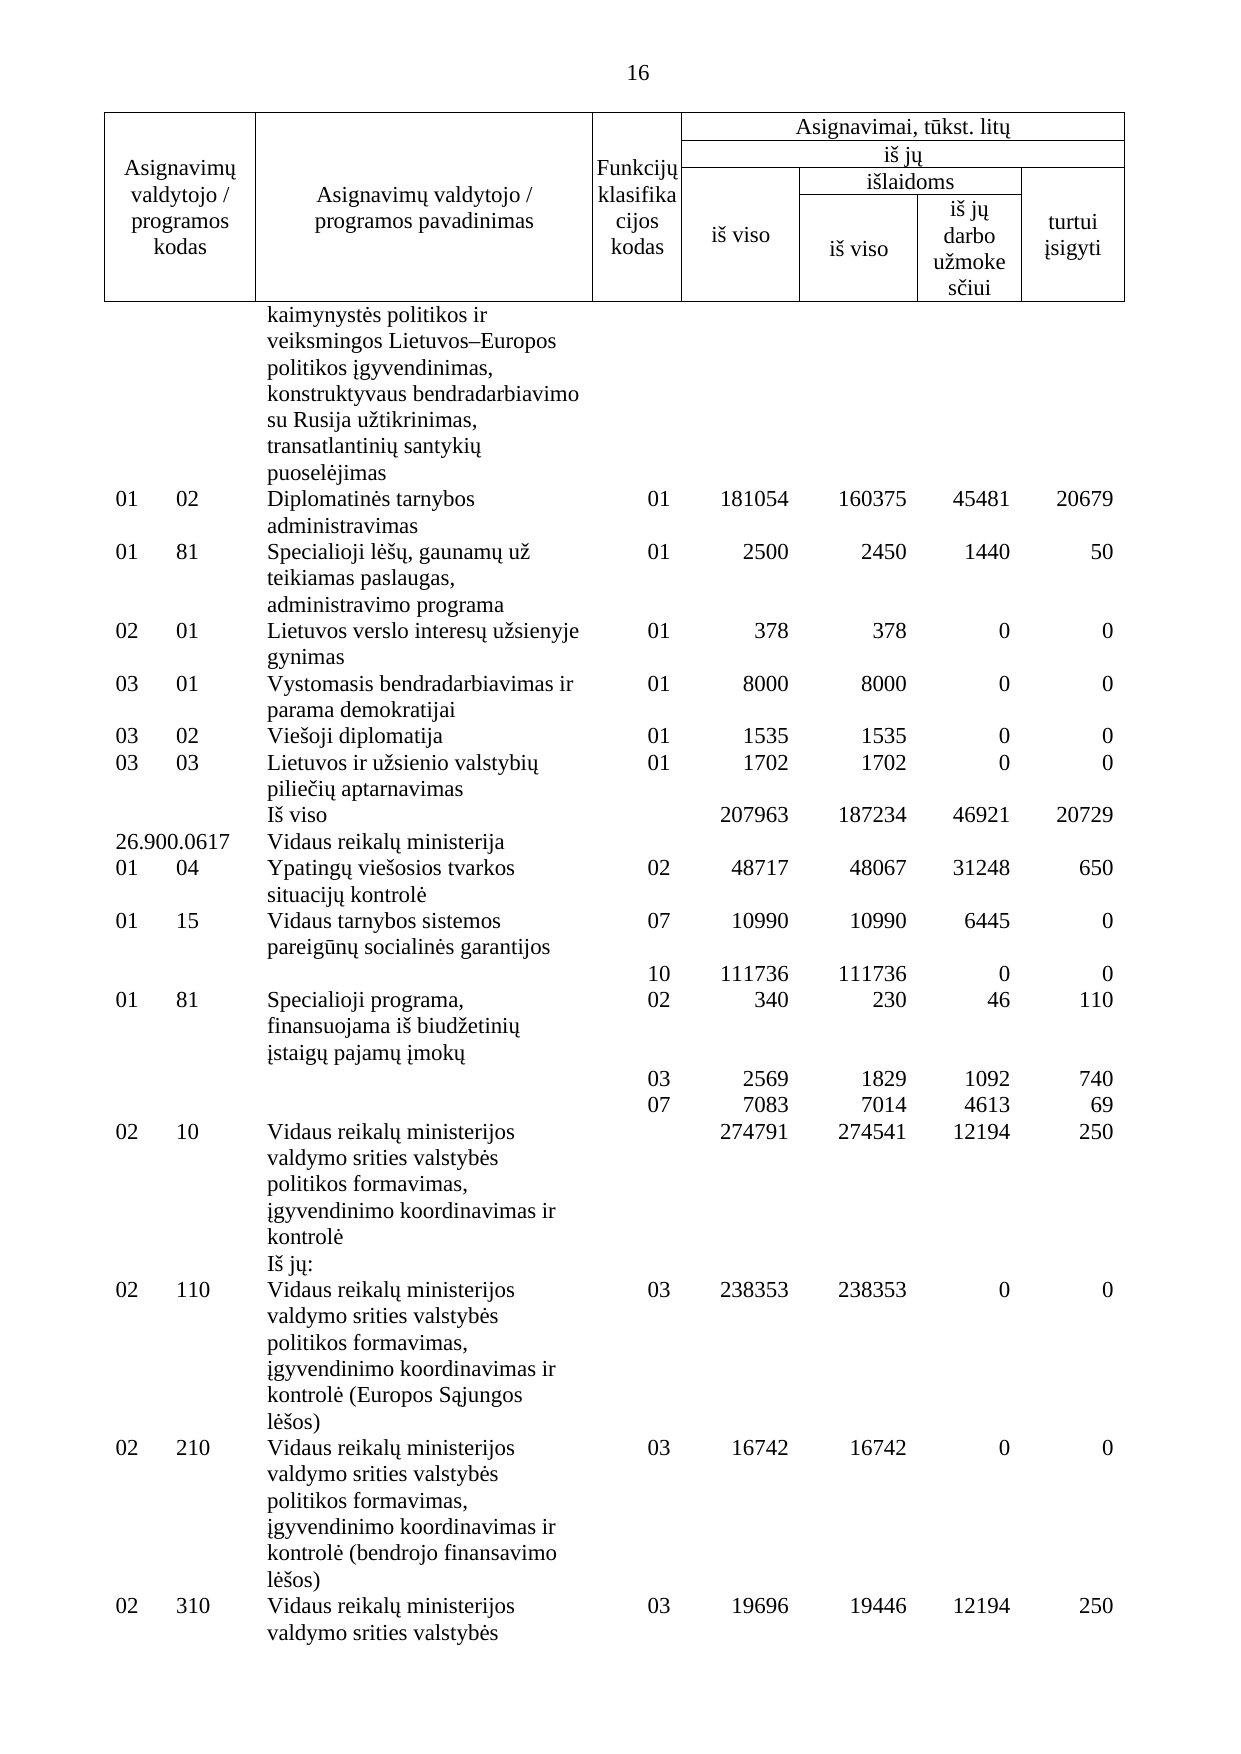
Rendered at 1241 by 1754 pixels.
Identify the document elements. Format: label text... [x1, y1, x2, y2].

table_cell 69 [1021, 1091, 1124, 1118]
table_cell 6445 [918, 907, 1021, 960]
table_cell 650 [1021, 854, 1124, 907]
table_cell 07 [593, 907, 681, 960]
table_cell 740 [1021, 1065, 1124, 1091]
table_cell Vystomasis bendradarbiavimas ir parama demokratijai [256, 670, 593, 722]
table_cell 274791 [681, 1118, 799, 1249]
table_cell 19696 [681, 1592, 799, 1645]
table_cell 2500 [681, 538, 799, 617]
table_cell 0 [1021, 749, 1124, 802]
table_cell 187234 [800, 802, 918, 828]
table_cell 01 [104, 907, 164, 960]
table_cell 07 [593, 1091, 681, 1118]
table_cell 7014 [800, 1091, 918, 1118]
table_cell 81 [165, 538, 256, 617]
table_cell 48067 [800, 854, 918, 907]
table_cell 0 [918, 670, 1021, 722]
table_cell [165, 802, 256, 828]
table_cell [1021, 828, 1124, 854]
table_cell 207963 [681, 802, 799, 828]
table_cell 0 [918, 960, 1021, 986]
table_cell 378 [681, 617, 799, 670]
table_cell iš jų [682, 141, 1124, 167]
table_cell [104, 1091, 164, 1118]
table_cell 0 [1021, 723, 1124, 749]
table_cell [165, 960, 256, 986]
table_cell [681, 1250, 799, 1276]
table_cell 2450 [800, 538, 918, 617]
table_cell 26.900.0617 [104, 828, 256, 854]
table_cell [593, 828, 681, 854]
table_cell [165, 302, 256, 485]
table_cell 02 [593, 854, 681, 907]
table_cell 378 [800, 617, 918, 670]
table_cell [256, 960, 593, 986]
table_cell 04 [165, 854, 256, 907]
table_cell 1702 [681, 749, 799, 802]
table_cell [800, 1250, 918, 1276]
table_cell 0 [1021, 617, 1124, 670]
table_cell [165, 1065, 256, 1091]
table_cell 03 [593, 1065, 681, 1091]
table_cell 250 [1021, 1118, 1124, 1249]
table_cell 8000 [800, 670, 918, 722]
table_cell 0 [918, 617, 1021, 670]
table_header Asignavimai, tūkst. litų [682, 113, 1124, 139]
table_cell 02 [104, 1592, 164, 1645]
table_cell 50 [1021, 538, 1124, 617]
table_cell 01 [165, 617, 256, 670]
table_cell 03 [104, 723, 164, 749]
table_cell 1535 [800, 723, 918, 749]
table_cell iš viso [800, 195, 917, 301]
table_cell [800, 828, 918, 854]
table_cell [104, 802, 164, 828]
table_cell 03 [593, 1434, 681, 1592]
table_cell [165, 1091, 256, 1118]
table_cell 310 [165, 1592, 256, 1645]
table_cell Vidaus reikalų ministerijos valdymo srities valstybės [256, 1592, 593, 1645]
table_cell 01 [593, 670, 681, 722]
table_cell [800, 302, 918, 485]
table_cell 12194 [918, 1592, 1021, 1645]
table_cell 02 [593, 986, 681, 1065]
table_cell [593, 1250, 681, 1276]
table_cell [593, 1118, 681, 1249]
table_cell 111736 [800, 960, 918, 986]
table_cell 48717 [681, 854, 799, 907]
table_cell 02 [104, 1434, 164, 1592]
table_cell [681, 302, 799, 485]
table_cell išlaidoms [800, 168, 1021, 194]
table_cell 03 [104, 670, 164, 722]
table_cell 02 [165, 723, 256, 749]
table_cell 4613 [918, 1091, 1021, 1118]
table_cell 10 [593, 960, 681, 986]
table_cell 1440 [918, 538, 1021, 617]
table_cell [104, 960, 164, 986]
table_cell 111736 [681, 960, 799, 986]
table_cell Vidaus reikalų ministerija [256, 828, 593, 854]
table_cell 01 [165, 670, 256, 722]
table_cell 160375 [800, 485, 918, 538]
table_cell [104, 1065, 164, 1091]
table_cell 01 [104, 485, 164, 538]
table_cell [918, 302, 1021, 485]
table_cell 01 [104, 538, 164, 617]
table_cell 19446 [800, 1592, 918, 1645]
table_cell Lietuvos ir užsienio valstybių piliečių aptarnavimas [256, 749, 593, 802]
table_cell 45481 [918, 485, 1021, 538]
table_cell [593, 802, 681, 828]
table_cell 01 [593, 485, 681, 538]
table_cell [256, 1091, 593, 1118]
table_cell 2569 [681, 1065, 799, 1091]
table_cell 20729 [1021, 802, 1124, 828]
table_cell 230 [800, 986, 918, 1065]
table_cell Specialioji lėšų, gaunamų už teikiamas paslaugas, administravimo programa [256, 538, 593, 617]
table_cell 31248 [918, 854, 1021, 907]
table_cell iš jų darbo užmokesčiui [918, 195, 1021, 301]
table_cell [593, 302, 681, 485]
table_cell kaimynystės politikos ir veiksmingos Lietuvos–Europos politikos įgyvendinimas, konstruktyvaus bendradarbiavimo su Rusija užtikrinimas, transatlantinių santykių puoselėjimas [256, 302, 593, 485]
table_cell iš viso [682, 168, 799, 301]
table_cell 10 [165, 1118, 256, 1249]
table_cell 01 [593, 538, 681, 617]
table_cell 16742 [681, 1434, 799, 1592]
table_cell 02 [104, 617, 164, 670]
table_cell [256, 1065, 593, 1091]
table_cell 210 [165, 1434, 256, 1592]
table_cell Iš jų: [256, 1250, 593, 1276]
table_cell [104, 302, 164, 485]
table_cell 0 [1021, 907, 1124, 960]
table_cell Specialioji programa, finansuojama iš biudžetinių įstaigų pajamų įmokų [256, 986, 593, 1065]
table_cell 0 [1021, 1434, 1124, 1592]
table_cell 0 [1021, 670, 1124, 722]
table_cell [918, 1250, 1021, 1276]
table_cell 1535 [681, 723, 799, 749]
table_cell 03 [593, 1276, 681, 1434]
table_cell 03 [104, 749, 164, 802]
table_cell 0 [1021, 1276, 1124, 1434]
table_cell 274541 [800, 1118, 918, 1249]
table_cell [165, 1250, 256, 1276]
table_cell Vidaus reikalų ministerijos valdymo srities valstybės politikos formavimas, įgyvendinimo koordinavimas ir kontrolė [256, 1118, 593, 1249]
table_cell Vidaus tarnybos sistemos pareigūnų socialinės garantijos [256, 907, 593, 960]
table_cell Iš viso [256, 802, 593, 828]
table_cell 10990 [800, 907, 918, 960]
table_cell 01 [593, 749, 681, 802]
table_cell [918, 828, 1021, 854]
table_cell 20679 [1021, 485, 1124, 538]
table_cell Vidaus reikalų ministerijos valdymo srities valstybės politikos formavimas, įgyvendinimo koordinavimas ir kontrolė (bendrojo finansavimo lėšos) [256, 1434, 593, 1592]
table_cell 110 [1021, 986, 1124, 1065]
table_cell 1702 [800, 749, 918, 802]
table_cell 15 [165, 907, 256, 960]
table_cell 01 [104, 986, 164, 1065]
table_cell [1021, 302, 1124, 485]
table_cell 46 [918, 986, 1021, 1065]
table_cell 1092 [918, 1065, 1021, 1091]
table_cell 340 [681, 986, 799, 1065]
table_cell 0 [918, 749, 1021, 802]
table_cell [681, 828, 799, 854]
table_cell 01 [593, 723, 681, 749]
table_cell 0 [1021, 960, 1124, 986]
table_cell 238353 [681, 1276, 799, 1434]
table_cell Ypatingų viešosios tvarkos situacijų kontrolė [256, 854, 593, 907]
table_header Funkcijų klasifikacijos kodas [593, 113, 681, 301]
table_header Asignavimų valdytojo / programos pavadinimas [256, 113, 592, 301]
table_cell turtui įsigyti [1022, 168, 1124, 301]
table_cell 81 [165, 986, 256, 1065]
table_cell 0 [918, 1276, 1021, 1434]
table_cell 12194 [918, 1118, 1021, 1249]
table_cell Lietuvos verslo interesų užsienyje gynimas [256, 617, 593, 670]
table_cell 250 [1021, 1592, 1124, 1645]
table_cell 02 [165, 485, 256, 538]
table_cell 16742 [800, 1434, 918, 1592]
table_cell 238353 [800, 1276, 918, 1434]
table_cell [1021, 1250, 1124, 1276]
table_cell 01 [104, 854, 164, 907]
table_cell Viešoji diplomatija [256, 723, 593, 749]
table_cell 8000 [681, 670, 799, 722]
table_cell Diplomatinės tarnybos administravimas [256, 485, 593, 538]
table_cell 02 [104, 1118, 164, 1249]
table_cell 0 [918, 723, 1021, 749]
table_cell 46921 [918, 802, 1021, 828]
table_cell 110 [165, 1276, 256, 1434]
table_cell 7083 [681, 1091, 799, 1118]
table_cell Vidaus reikalų ministerijos valdymo srities valstybės politikos formavimas, įgyvendinimo koordinavimas ir kontrolė (Europos Sąjungos lėšos) [256, 1276, 593, 1434]
table_cell 03 [593, 1592, 681, 1645]
table_cell 02 [104, 1276, 164, 1434]
table_cell [104, 1250, 164, 1276]
table_cell 01 [593, 617, 681, 670]
table_header Asignavimų valdytojo / programos kodas [105, 113, 255, 301]
table_cell 0 [918, 1434, 1021, 1592]
table_cell 10990 [681, 907, 799, 960]
table_cell 03 [165, 749, 256, 802]
table_cell 181054 [681, 485, 799, 538]
table_cell 1829 [800, 1065, 918, 1091]
